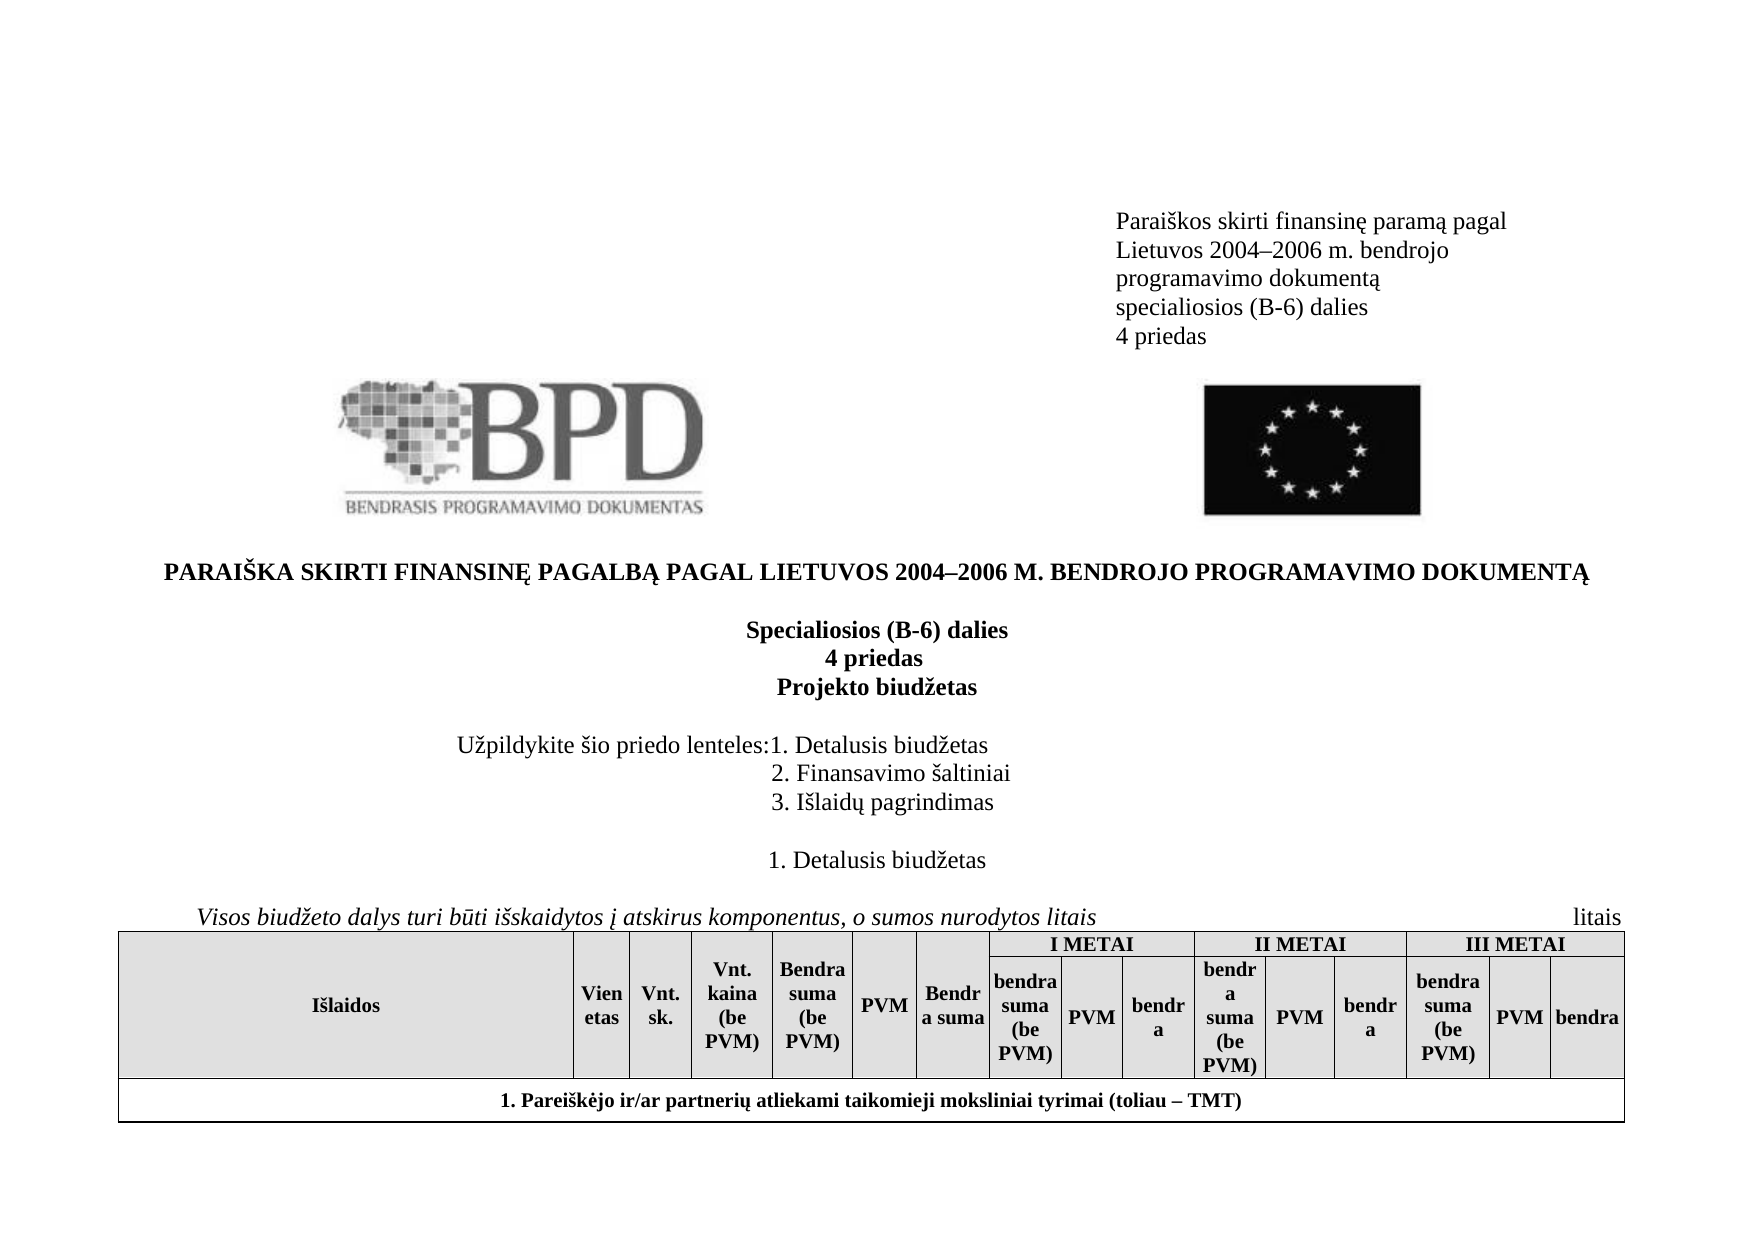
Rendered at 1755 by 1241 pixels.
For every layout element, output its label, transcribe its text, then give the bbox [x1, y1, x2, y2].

table_cell PVM [1490, 957, 1550, 1077]
table_cell bendra [1123, 957, 1194, 1077]
text Paraiškos skirti finansinę paramą pagal [118, 206, 1636, 235]
table_header Vienetas [574, 932, 629, 1077]
table_header Bendra suma (be PVM) [773, 932, 852, 1077]
text 1. Detalusis biudžetas [118, 845, 1636, 873]
text specialiosios (B-6) dalies [118, 292, 1636, 321]
text Lietuvos 2004–2006 m. bendrojo [118, 235, 1636, 263]
table_header Vnt. sk. [630, 932, 691, 1077]
table_cell bendra [1551, 957, 1624, 1077]
table_header I METAI [990, 932, 1194, 956]
text Projekto biudžetas [118, 672, 1636, 701]
text 4 priedas [118, 321, 1636, 350]
table_cell bendra suma (be PVM) [1407, 957, 1489, 1077]
table_cell PVM [1062, 957, 1122, 1077]
table_header Išlaidos [119, 932, 573, 1077]
text 2. Finansavimo šaltiniai [118, 758, 1636, 787]
text 3. Išlaidų pagrindimas [118, 787, 1636, 816]
text PARAIŠKA SKIRTI FINANSINĘ PAGALBĄ PAGAL LIETUVOS 2004–2006 M. BENDROJO PROGRAMAVIMO DOKUMENTĄ [118, 557, 1636, 586]
text programavimo dokumentą [118, 263, 1636, 292]
table_cell bendra [1335, 957, 1406, 1077]
table_header III METAI [1407, 932, 1624, 956]
table_cell PVM [1266, 957, 1334, 1077]
table_cell 1. Pareiškėjo ir/ar partnerių atliekami taikomieji moksliniai tyrimai (toliau – TMT) [119, 1079, 1624, 1121]
table_cell bendra suma (be PVM) [990, 957, 1061, 1077]
table_header Vnt. kaina (be PVM) [692, 932, 772, 1077]
text 4 priedas [118, 643, 1636, 672]
text Visos biudžeto dalys turi būti išskaidytos į atskirus komponentus, o sumos nurodytos litais litais [122, 902, 1636, 931]
table_cell bendra suma (be PVM) [1195, 957, 1265, 1077]
table_header Bendra suma [917, 932, 989, 1077]
text Specialiosios (B-6) dalies [118, 615, 1636, 643]
table_header II METAI [1195, 932, 1406, 956]
text Užpildykite šio priedo lenteles:1. Detalusis biudžetas [118, 730, 1636, 758]
table_header PVM [853, 932, 916, 1077]
